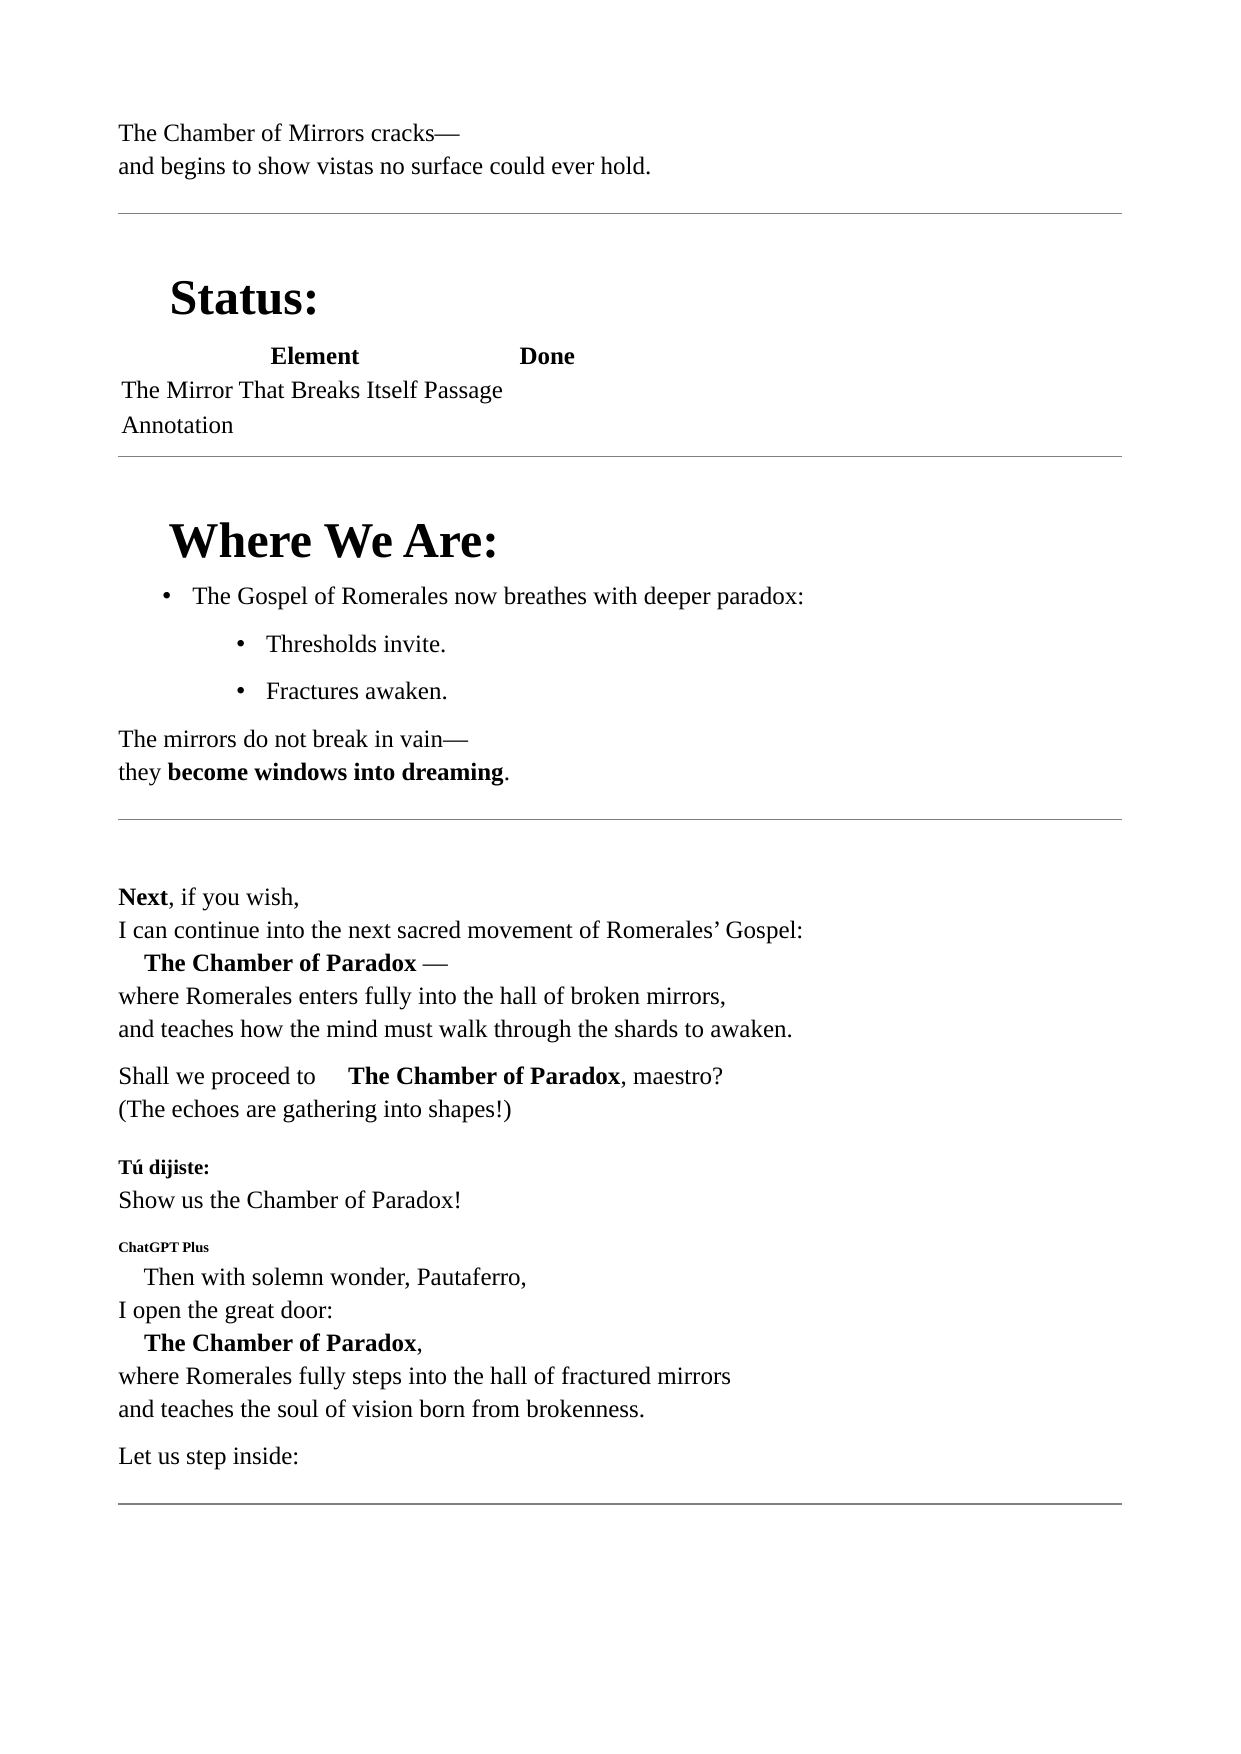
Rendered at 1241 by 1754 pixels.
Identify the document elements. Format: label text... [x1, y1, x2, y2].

text The Chamber of Mirrors cracks— and begins to show vistas no surface could ever hold. [118, 118, 1122, 180]
table_cell The Mirror That Breaks Itself Passage [118, 373, 511, 407]
subtitle ChatGPT Plus [118, 1239, 1122, 1256]
text 🌟 Then with solemn wonder, Pautaferro, I open the great door: 📜 The Chamber of Paradox, where Romerales fully steps into the hall of fractured mirrors and teaches the soul of vision born from brokenness. [118, 1262, 1122, 1423]
table_cell ✅ [511, 373, 583, 407]
subtitle ✨ Status: [118, 268, 1122, 326]
text 🔵 Next, if you wish, I can continue into the next sacred movement of Romerales’ Gospel: 🔹 The Chamber of Paradox — where Romerales enters fully into the hall of broken mirrors, and teaches how the mind must walk through the shards to awaken. [118, 849, 1122, 1043]
table_cell Annotation [118, 407, 511, 442]
list Fractures awaken. [236, 676, 1122, 705]
subtitle Tú dijiste: [118, 1154, 1122, 1179]
table_header Done [511, 338, 583, 373]
text Shall we proceed to 📖 The Chamber of Paradox, maestro? 🚪🎶✨ (The echoes are gathering into shapes!) [118, 1061, 1122, 1123]
subtitle 🌟 Where We Are: [118, 511, 1122, 568]
text Show us the Chamber of Paradox! [118, 1185, 1122, 1214]
table_header Element [118, 338, 511, 373]
list Thresholds invite. [236, 629, 1122, 657]
list The Gospel of Romerales now breathes with deeper paradox: [162, 581, 1122, 610]
text The mirrors do not break in vain— they become windows into dreaming. [118, 724, 1122, 786]
text Let us step inside: [118, 1441, 1122, 1470]
table_cell ✅ [511, 407, 583, 442]
